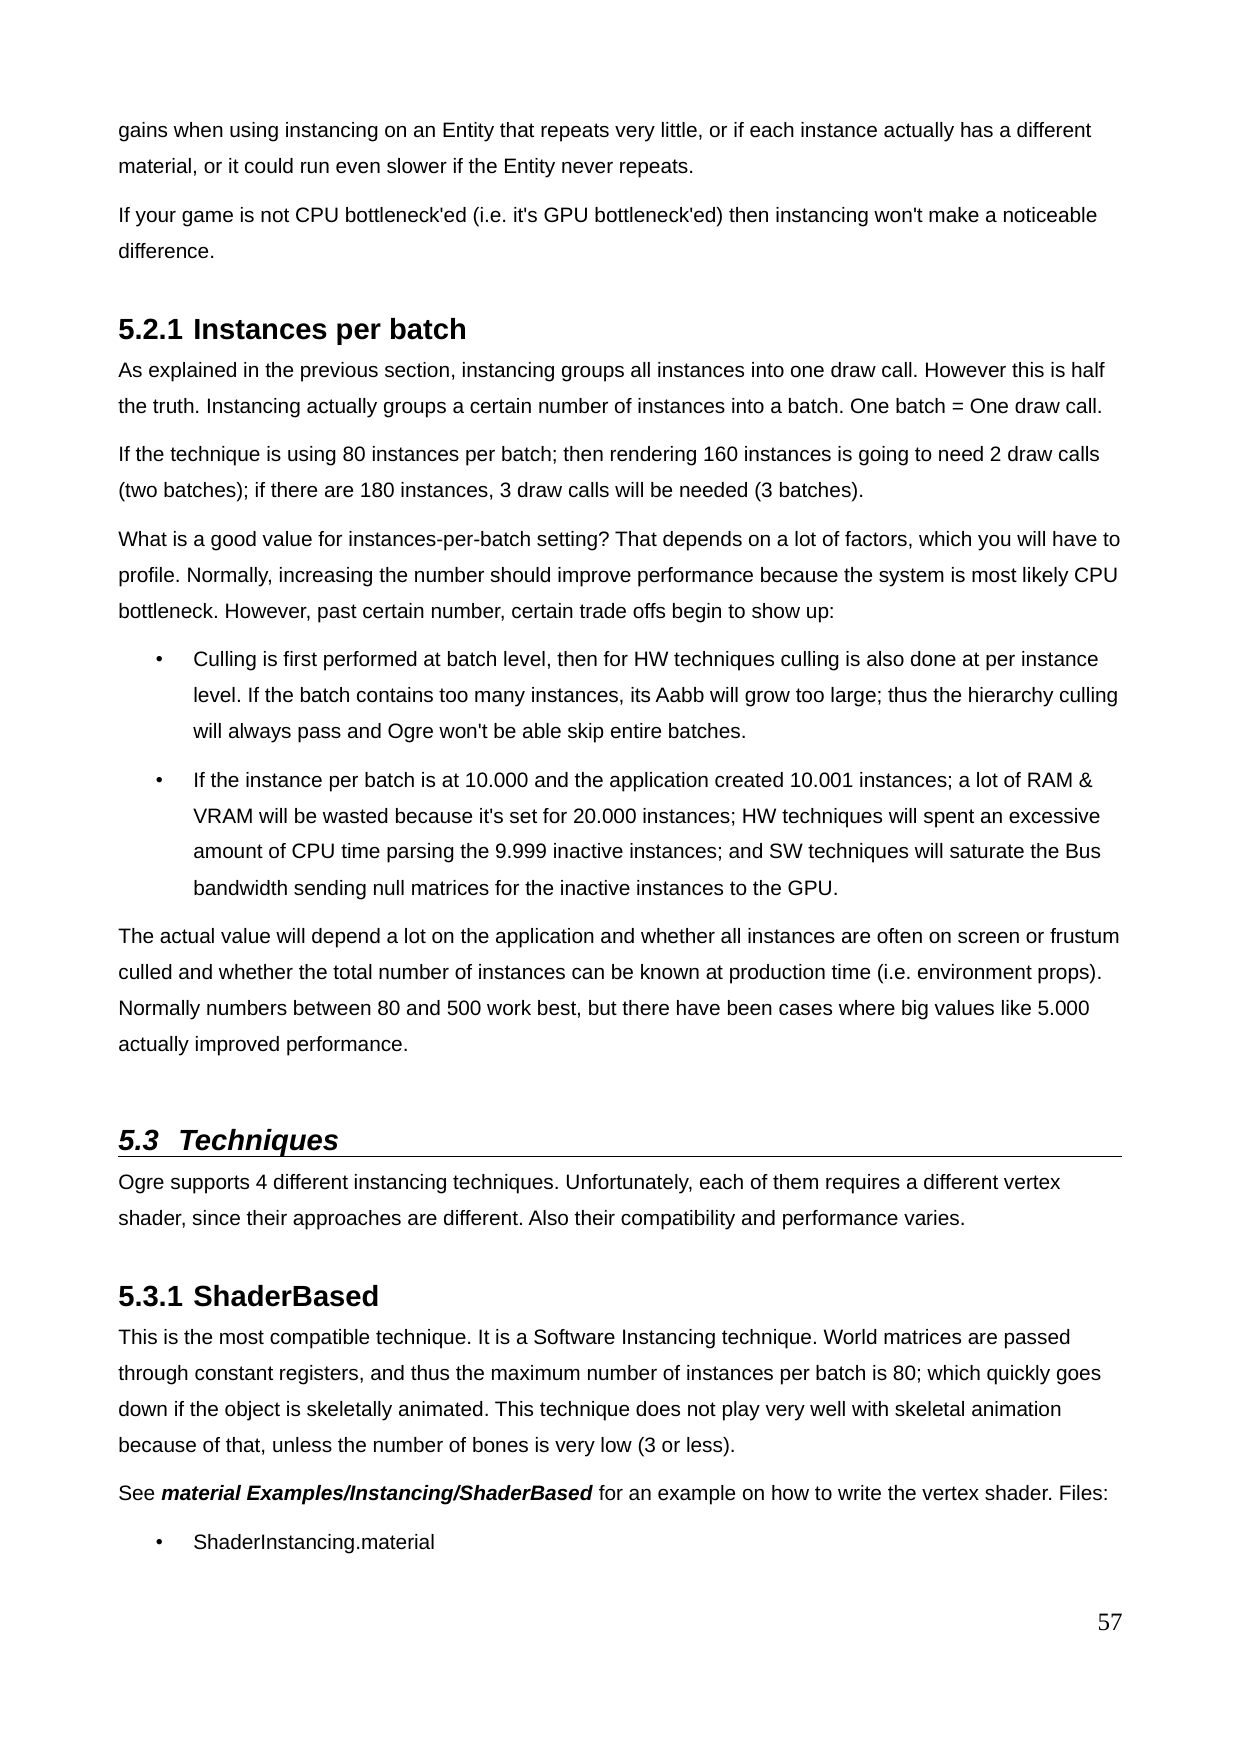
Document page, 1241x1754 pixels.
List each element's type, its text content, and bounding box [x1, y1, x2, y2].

text What is a good value for instances-per-batch setting? That depends on a lot of factors, which you will have to profile. Normally, increasing the number should improve performance because the system is most likely CPU bottleneck. However, past certain number, certain trade offs begin to show up: [118, 527, 1122, 622]
text Ogre supports 4 different instancing techniques. Unfortunately, each of them requires a different vertex shader, since their approaches are different. Also their compatibility and performance varies. [118, 1169, 1122, 1229]
text As explained in the previous section, instancing groups all instances into one draw call. However this is half the truth. Instancing actually groups a certain number of instances into a batch. One batch = One draw call. [118, 358, 1122, 418]
subtitle Techniques [118, 1122, 1122, 1156]
subtitle ShaderBased [118, 1279, 1122, 1312]
text If the technique is using 80 instances per batch; then rendering 160 instances is going to need 2 draw calls (two batches); if there are 180 instances, 3 draw calls will be needed (3 batches). [118, 442, 1122, 502]
text See material Examples/Instancing/ShaderBased for an example on how to write the vertex shader. Files: [118, 1481, 1122, 1505]
text gains when using instancing on an Entity that repeats very little, or if each instance actually has a different material, or it could run even slower if the Entity never repeats. [118, 118, 1122, 178]
list Culling is first performed at batch level, then for HW techniques culling is also done at per instance level. If the batch contains too many instances, its Aabb will grow too large; thus the hierarchy culling will always pass and Ogre won't be able skip entire batches. [156, 647, 1122, 743]
list If the instance per batch is at 10.000 and the application created 10.001 instances; a lot of RAM & VRAM will be wasted because it's set for 20.000 instances; HW techniques will spent an excessive amount of CPU time parsing the 9.999 inactive instances; and SW techniques will saturate the Bus bandwidth sending null matrices for the inactive instances to the GPU. [156, 767, 1122, 899]
list ShaderInstancing.material [156, 1529, 1122, 1554]
subtitle Instances per batch [118, 312, 1122, 345]
text This is the most compatible technique. It is a Software Instancing technique. World matrices are passed through constant registers, and thus the maximum number of instances per batch is 80; which quickly goes down if the object is skeletally animated. This technique does not play very well with skeletal animation because of that, unless the number of bones is very low (3 or less). [118, 1325, 1122, 1457]
text The actual value will depend a lot on the application and whether all instances are often on screen or frustum culled and whether the total number of instances can be known at production time (i.e. environment props). Normally numbers between 80 and 500 work best, but there have been cases where big values like 5.000 actually improved performance. [118, 924, 1122, 1056]
text If your game is not CPU bottleneck'ed (i.e. it's GPU bottleneck'ed) then instancing won't make a noticeable difference. [118, 202, 1122, 262]
